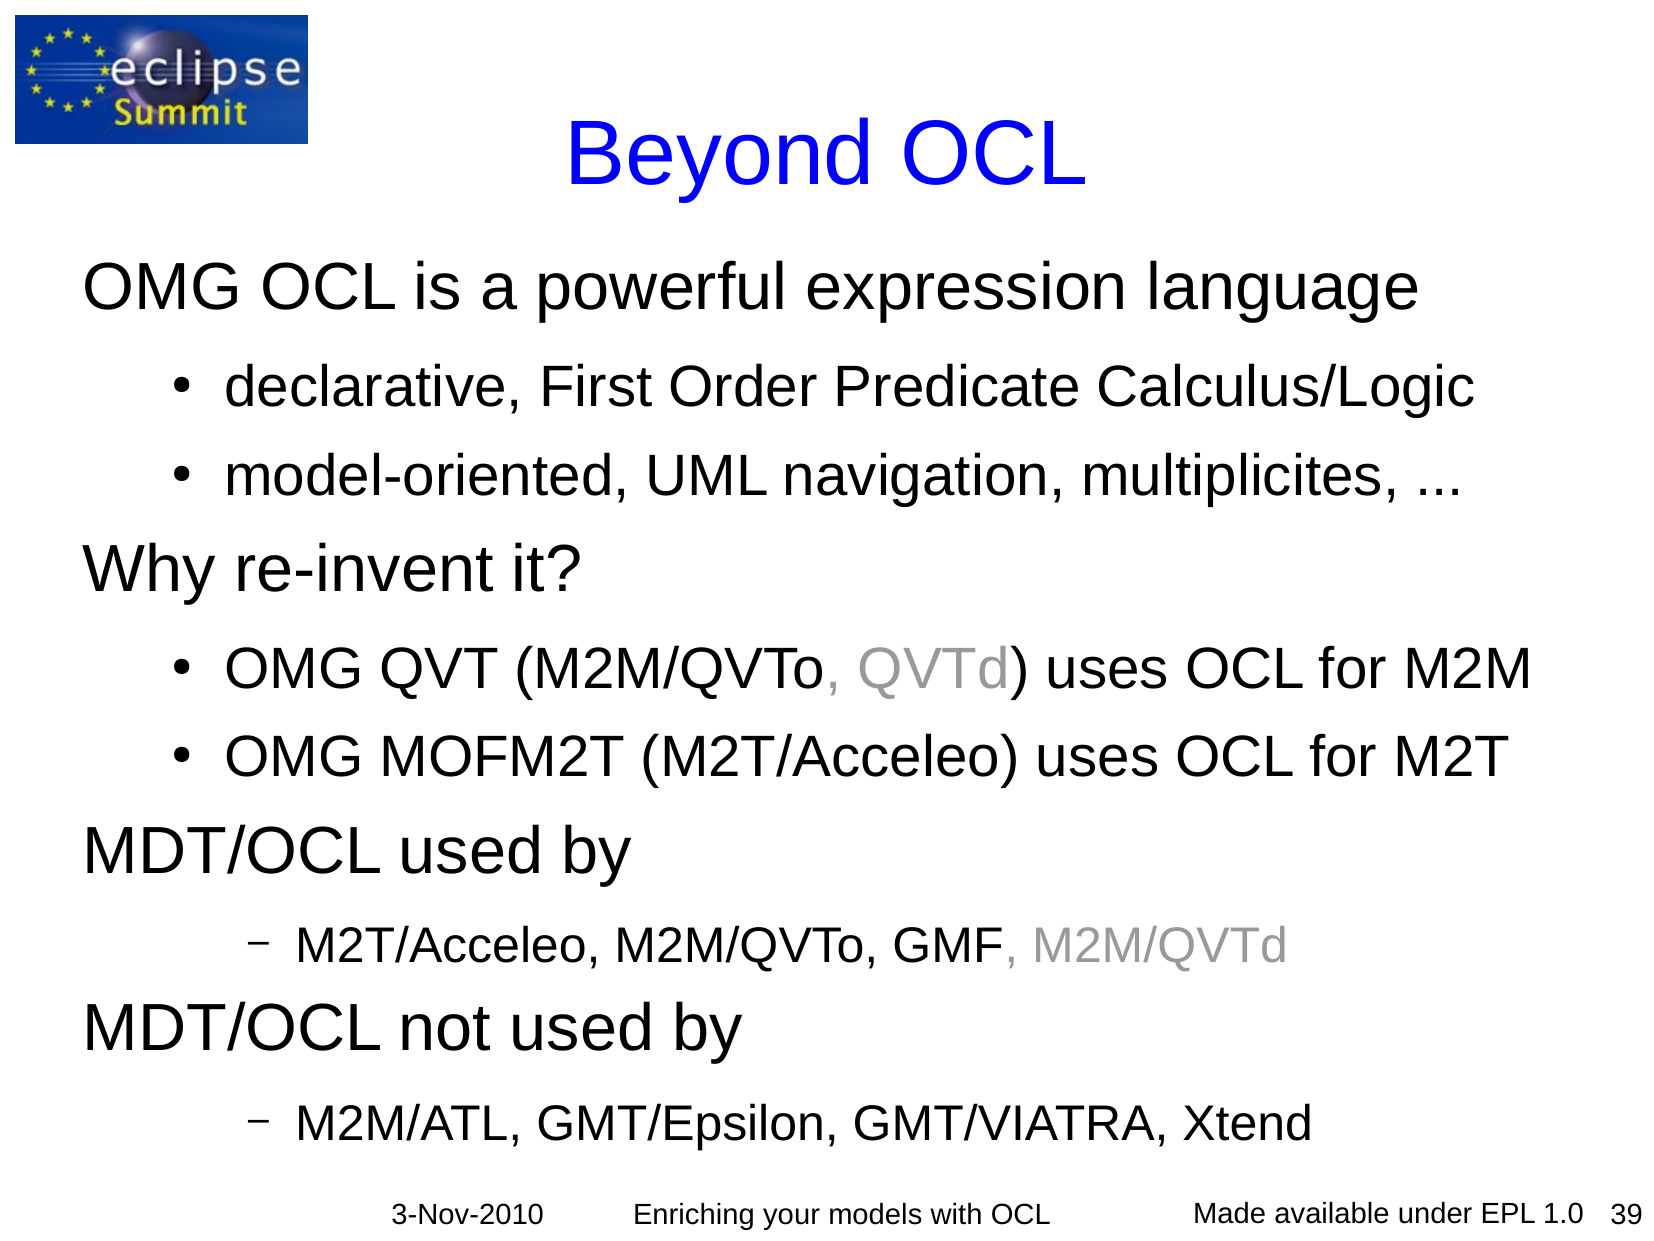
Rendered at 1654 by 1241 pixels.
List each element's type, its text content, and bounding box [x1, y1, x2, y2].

list OMG OCL is a powerful expression language declarative, First Order Predicate Calculus/Logic model-oriented, UML navigation, multiplicites, ... Why re-invent it? OMG QVT (M2M/QVTo, QVTd) uses OCL for M2M OMG MOFM2T (M2T/Acceleo) uses OCL for M2T MDT/OCL used by M2T/Acceleo, M2M/QVTo, GMF, M2M/QVTd MDT/OCL not used by M2M/ATL, GMT/Epsilon, GMT/VIATRA, Xtend [82, 249, 1571, 1191]
title Beyond OCL [82, 56, 1571, 249]
picture [15, 15, 308, 144]
